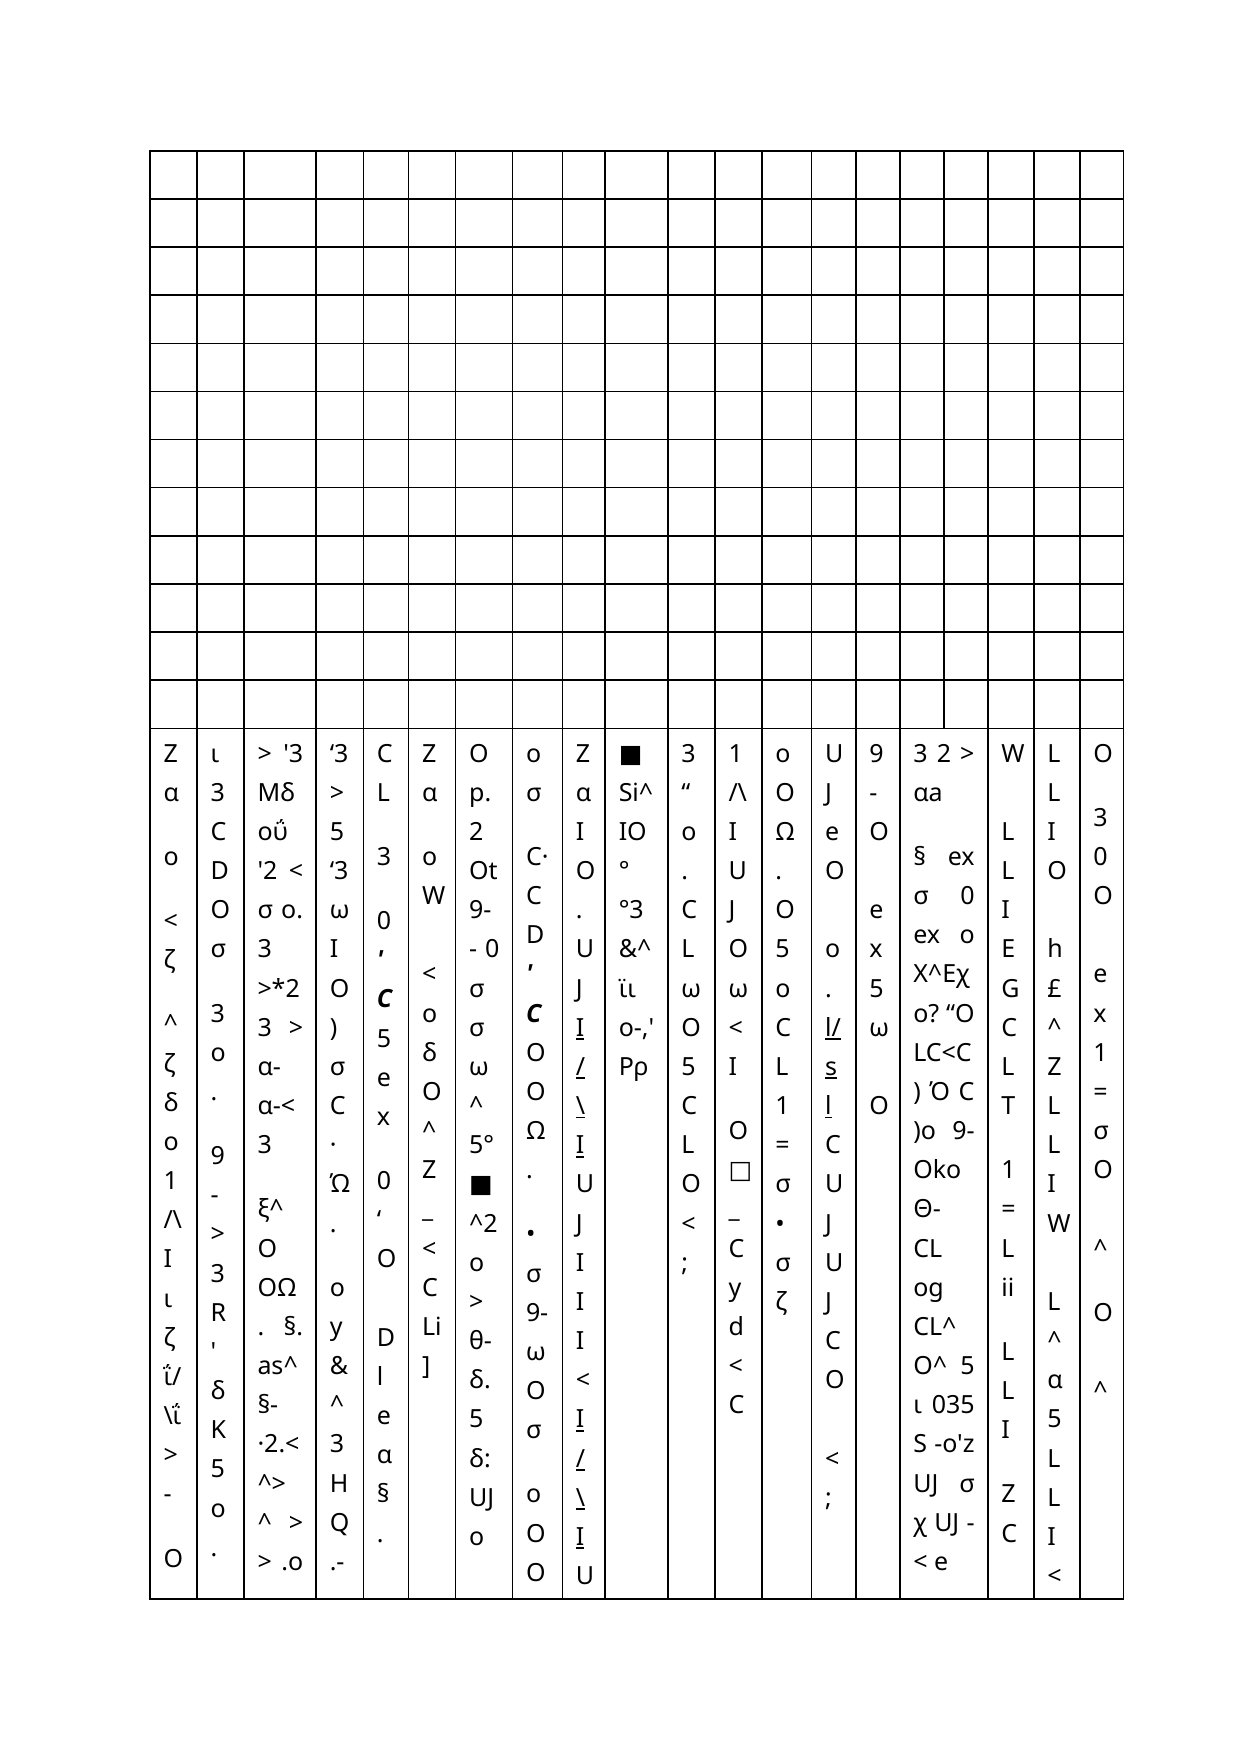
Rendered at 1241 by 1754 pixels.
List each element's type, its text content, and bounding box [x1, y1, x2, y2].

table_cell [857, 488, 899, 535]
table_cell [245, 488, 315, 535]
table_cell [716, 488, 761, 535]
table_cell [1081, 200, 1123, 246]
table_cell [409, 200, 455, 246]
table_cell [1081, 152, 1123, 198]
table_cell [606, 440, 667, 487]
table_cell [151, 392, 196, 439]
table_cell LLI O h£ ^Z LLI W L^ α5 LLI < [1035, 729, 1079, 1598]
table_cell [901, 392, 943, 439]
table_cell [763, 681, 811, 727]
table_cell [945, 296, 987, 342]
table_cell [563, 152, 604, 198]
table_cell [364, 248, 408, 294]
table_cell 3 “ο. CL ω Ο 5 CL Ο <; [669, 729, 714, 1598]
table_cell ο ΟΩ. Ο 5 ο CL 1= σ •σ ζ [763, 729, 811, 1598]
table_cell [513, 200, 562, 246]
table_cell [606, 200, 667, 246]
table_cell [245, 200, 315, 246]
table_cell Ζ α ΙΟ. UJ Ι/\Ι UJ ΙΙΙ < Ι/\Ι U [563, 729, 604, 1598]
table_cell [945, 248, 987, 294]
table_cell [857, 344, 899, 391]
table_cell [245, 633, 315, 679]
table_cell [989, 392, 1033, 439]
table_cell [1081, 537, 1123, 583]
table_cell ‘3 > 5 ‘3 ω ΙΟ) σ C· Ώ. οy &^ 3Η Q.- [317, 729, 363, 1598]
table_cell [716, 681, 761, 727]
table_cell [563, 200, 604, 246]
table_cell [409, 344, 455, 391]
table_cell [317, 537, 363, 583]
table_cell [317, 248, 363, 294]
table_cell 1/\Ι UJ Ο ω < Ι Ο □_ C yd < C [716, 729, 761, 1598]
table_cell [513, 296, 562, 342]
table_cell [151, 248, 196, 294]
table_cell [669, 344, 714, 391]
table_cell [857, 152, 899, 198]
table_cell [989, 537, 1033, 583]
table_cell [245, 440, 315, 487]
table_cell [198, 585, 243, 631]
table_cell [857, 200, 899, 246]
table_cell [151, 681, 196, 727]
table_cell [763, 440, 811, 487]
table_cell [812, 633, 855, 679]
table_cell [812, 440, 855, 487]
table_cell [945, 440, 987, 487]
table_cell [901, 681, 943, 727]
table_cell [409, 633, 455, 679]
table_cell [812, 296, 855, 342]
table_cell [151, 296, 196, 342]
table_cell [716, 344, 761, 391]
table_cell [1035, 440, 1079, 487]
table_cell [409, 537, 455, 583]
table_cell [513, 585, 562, 631]
table_cell [198, 248, 243, 294]
table_cell [1081, 344, 1123, 391]
table_cell [456, 633, 512, 679]
table_cell [409, 681, 455, 727]
table_cell [364, 200, 408, 246]
table_cell [364, 681, 408, 727]
table_cell [513, 344, 562, 391]
table_cell [513, 392, 562, 439]
table_cell [198, 296, 243, 342]
table_cell [669, 392, 714, 439]
table_cell Z α ο W < oδ Ο^ Z _ <C Li] [409, 729, 455, 1598]
table_cell [364, 585, 408, 631]
table_cell [1035, 392, 1079, 439]
table_cell [198, 344, 243, 391]
table_cell [198, 392, 243, 439]
table_cell [669, 681, 714, 727]
table_cell [1035, 633, 1079, 679]
table_cell [989, 681, 1033, 727]
table_cell [513, 152, 562, 198]
table_cell [763, 200, 811, 246]
table_cell [317, 296, 363, 342]
table_cell [989, 200, 1033, 246]
table_cell [606, 248, 667, 294]
table_cell [456, 296, 512, 342]
table_cell Ζ α ο < ζ ^ζ δο 1/\Ι ιζ ΐ/\ΐ >- Ο [151, 729, 196, 1598]
table_cell [563, 585, 604, 631]
table_cell [1035, 152, 1079, 198]
table_cell [364, 440, 408, 487]
table_cell [198, 200, 243, 246]
table_cell [456, 200, 512, 246]
table_cell [606, 344, 667, 391]
table_cell [151, 200, 196, 246]
table_cell [513, 537, 562, 583]
table_cell [716, 585, 761, 631]
table_cell [245, 152, 315, 198]
table_cell [945, 537, 987, 583]
table_cell [606, 488, 667, 535]
table_cell [409, 488, 455, 535]
table_cell [989, 440, 1033, 487]
table_cell [317, 152, 363, 198]
table_cell [812, 200, 855, 246]
table_cell [1035, 248, 1079, 294]
table_cell [716, 296, 761, 342]
table_cell ■Si^ ΙΟ° °3 &^ ϊι ο-,'Ρρ [606, 729, 667, 1598]
table_cell [1081, 681, 1123, 727]
table_cell [901, 248, 943, 294]
table_cell [1035, 296, 1079, 342]
table_cell [1081, 440, 1123, 487]
table_cell UJ e O ο. l/sl C UJ UJ C O <; [812, 729, 855, 1598]
table_cell [901, 296, 943, 342]
table_cell [198, 537, 243, 583]
table_cell [763, 488, 811, 535]
table_cell [317, 392, 363, 439]
table_cell [606, 152, 667, 198]
table_cell [901, 488, 943, 535]
table_cell [409, 296, 455, 342]
table_cell [763, 585, 811, 631]
table_cell [456, 392, 512, 439]
table_cell [857, 585, 899, 631]
table_cell [456, 248, 512, 294]
table_cell [812, 152, 855, 198]
table_cell [1035, 200, 1079, 246]
table_cell [901, 440, 943, 487]
table_cell [763, 296, 811, 342]
table_cell [716, 392, 761, 439]
table_cell [669, 537, 714, 583]
table_cell [763, 248, 811, 294]
table_cell [606, 633, 667, 679]
table_cell [317, 585, 363, 631]
table_cell [945, 681, 987, 727]
table_cell [245, 344, 315, 391]
table_cell [606, 392, 667, 439]
table_cell [364, 152, 408, 198]
table_cell [456, 488, 512, 535]
table_cell [151, 440, 196, 487]
table_cell [1035, 344, 1079, 391]
table_cell [989, 633, 1033, 679]
table_cell [245, 681, 315, 727]
table_cell [409, 248, 455, 294]
table_cell [245, 585, 315, 631]
table_cell [245, 392, 315, 439]
table_cell [857, 537, 899, 583]
table_cell [364, 296, 408, 342]
table_cell [1081, 248, 1123, 294]
table_cell [901, 585, 943, 631]
table_cell [763, 392, 811, 439]
table_cell [901, 200, 943, 246]
table_cell [857, 440, 899, 487]
table_cell [857, 248, 899, 294]
table_cell [945, 488, 987, 535]
table_cell [364, 392, 408, 439]
table_cell [945, 152, 987, 198]
table_cell [364, 488, 408, 535]
table_cell [1081, 585, 1123, 631]
table_cell [606, 296, 667, 342]
table_cell [945, 392, 987, 439]
table_cell [606, 537, 667, 583]
table_cell [716, 537, 761, 583]
table_cell > '3 Μδ οΰ '2 < σ ο. 3 >*23 > α-α-< 3 ξ^O ΟΩ. §. as^§- ·2.< ^> ^ > > .ο [245, 729, 315, 1598]
table_cell [945, 344, 987, 391]
table_cell [1081, 488, 1123, 535]
table_cell [513, 248, 562, 294]
table_cell CL 3 0 'C 5 ex 0 ‘O D le α §. [364, 729, 408, 1598]
table_cell [198, 488, 243, 535]
table_cell [563, 248, 604, 294]
table_cell [989, 585, 1033, 631]
table_cell [989, 488, 1033, 535]
table_cell [716, 440, 761, 487]
table_cell [989, 248, 1033, 294]
table_cell [945, 633, 987, 679]
table_cell [857, 296, 899, 342]
table_cell [563, 633, 604, 679]
table_cell [812, 344, 855, 391]
table_cell [763, 633, 811, 679]
table_cell [763, 152, 811, 198]
table_cell [606, 585, 667, 631]
table_cell [409, 585, 455, 631]
table_cell [857, 681, 899, 727]
table_cell [901, 344, 943, 391]
table_cell [317, 633, 363, 679]
table_cell [812, 392, 855, 439]
table_cell [901, 537, 943, 583]
table_cell [563, 681, 604, 727]
table_cell [812, 681, 855, 727]
table_cell [456, 344, 512, 391]
table_cell [245, 296, 315, 342]
table_cell [317, 200, 363, 246]
table_cell [456, 585, 512, 631]
table_cell [763, 344, 811, 391]
table_cell [563, 488, 604, 535]
table_cell [669, 200, 714, 246]
table_cell [563, 537, 604, 583]
table_cell [151, 488, 196, 535]
table_cell [151, 633, 196, 679]
table_cell [456, 681, 512, 727]
table_cell [364, 344, 408, 391]
table_cell [989, 296, 1033, 342]
table_cell [563, 392, 604, 439]
table_cell O p.2 Οt 9- - 0 σ σ ω ^ 5° ■^2 ο > θ- δ. 5 δ: UJ ο [456, 729, 512, 1598]
table_cell [364, 633, 408, 679]
table_cell [513, 633, 562, 679]
table_cell [198, 681, 243, 727]
table_cell [669, 248, 714, 294]
table_cell [857, 633, 899, 679]
table_cell [563, 296, 604, 342]
table_cell [989, 152, 1033, 198]
table_cell [151, 585, 196, 631]
table_cell [198, 152, 243, 198]
table_cell [812, 537, 855, 583]
table_cell [151, 537, 196, 583]
table_cell [151, 152, 196, 198]
table_cell [716, 248, 761, 294]
table_cell [945, 200, 987, 246]
table_cell [513, 488, 562, 535]
table_cell [317, 440, 363, 487]
table_cell [409, 152, 455, 198]
table_cell [812, 585, 855, 631]
table_cell [669, 488, 714, 535]
table_cell 9- O ex 5 ω O [857, 729, 899, 1598]
table_cell [317, 681, 363, 727]
table_cell [812, 248, 855, 294]
table_cell [989, 344, 1033, 391]
table_cell [669, 585, 714, 631]
table_cell [763, 537, 811, 583]
table_cell [317, 344, 363, 391]
table_cell [857, 392, 899, 439]
table_cell [812, 488, 855, 535]
table_cell [1081, 392, 1123, 439]
table_cell [409, 440, 455, 487]
table_cell [716, 152, 761, 198]
table_cell [669, 633, 714, 679]
table_cell [945, 585, 987, 631]
table_cell [456, 152, 512, 198]
table_cell ο σ C· CD 'C Ο ΟΩ. •σ 9- ω Ο σ ο ΟΟ [513, 729, 562, 1598]
table_cell [1035, 488, 1079, 535]
table_cell [606, 681, 667, 727]
table_cell [669, 296, 714, 342]
table_cell [901, 633, 943, 679]
table_cell [409, 392, 455, 439]
table_cell [716, 633, 761, 679]
table_cell [456, 537, 512, 583]
table_cell [513, 681, 562, 727]
table_cell ι 3 CD Ο σ 3 ο. 9- > 3 R 'δ Κ5 ο. [198, 729, 243, 1598]
table_cell [1035, 537, 1079, 583]
table_cell O 3 0 O ex 1= σ O ^ O ^ [1081, 729, 1123, 1598]
table_cell [669, 440, 714, 487]
table_cell [456, 440, 512, 487]
table_cell [1035, 681, 1079, 727]
table_cell [317, 488, 363, 535]
table_cell [245, 537, 315, 583]
table_cell 3 2 > αa § ex σ 0 ex o X^Eχο? “Ο LC<C) Ό C )ο 9- Oko Θ- CL οg CL^O^ 5 ι 035 S -o'z UJ σ χ UJ -< e [901, 729, 987, 1598]
table_cell [716, 200, 761, 246]
table_cell W LLI E G CL T 1= Lii LLI ZC [989, 729, 1033, 1598]
table_cell [364, 537, 408, 583]
table_cell [198, 440, 243, 487]
table_cell [1035, 585, 1079, 631]
table_cell [245, 248, 315, 294]
table_cell [563, 344, 604, 391]
table_cell [1081, 296, 1123, 342]
table_cell [198, 633, 243, 679]
table_cell [563, 440, 604, 487]
table_cell [1081, 633, 1123, 679]
table_cell [151, 344, 196, 391]
table_cell [513, 440, 562, 487]
table_cell [901, 152, 943, 198]
table_cell [669, 152, 714, 198]
